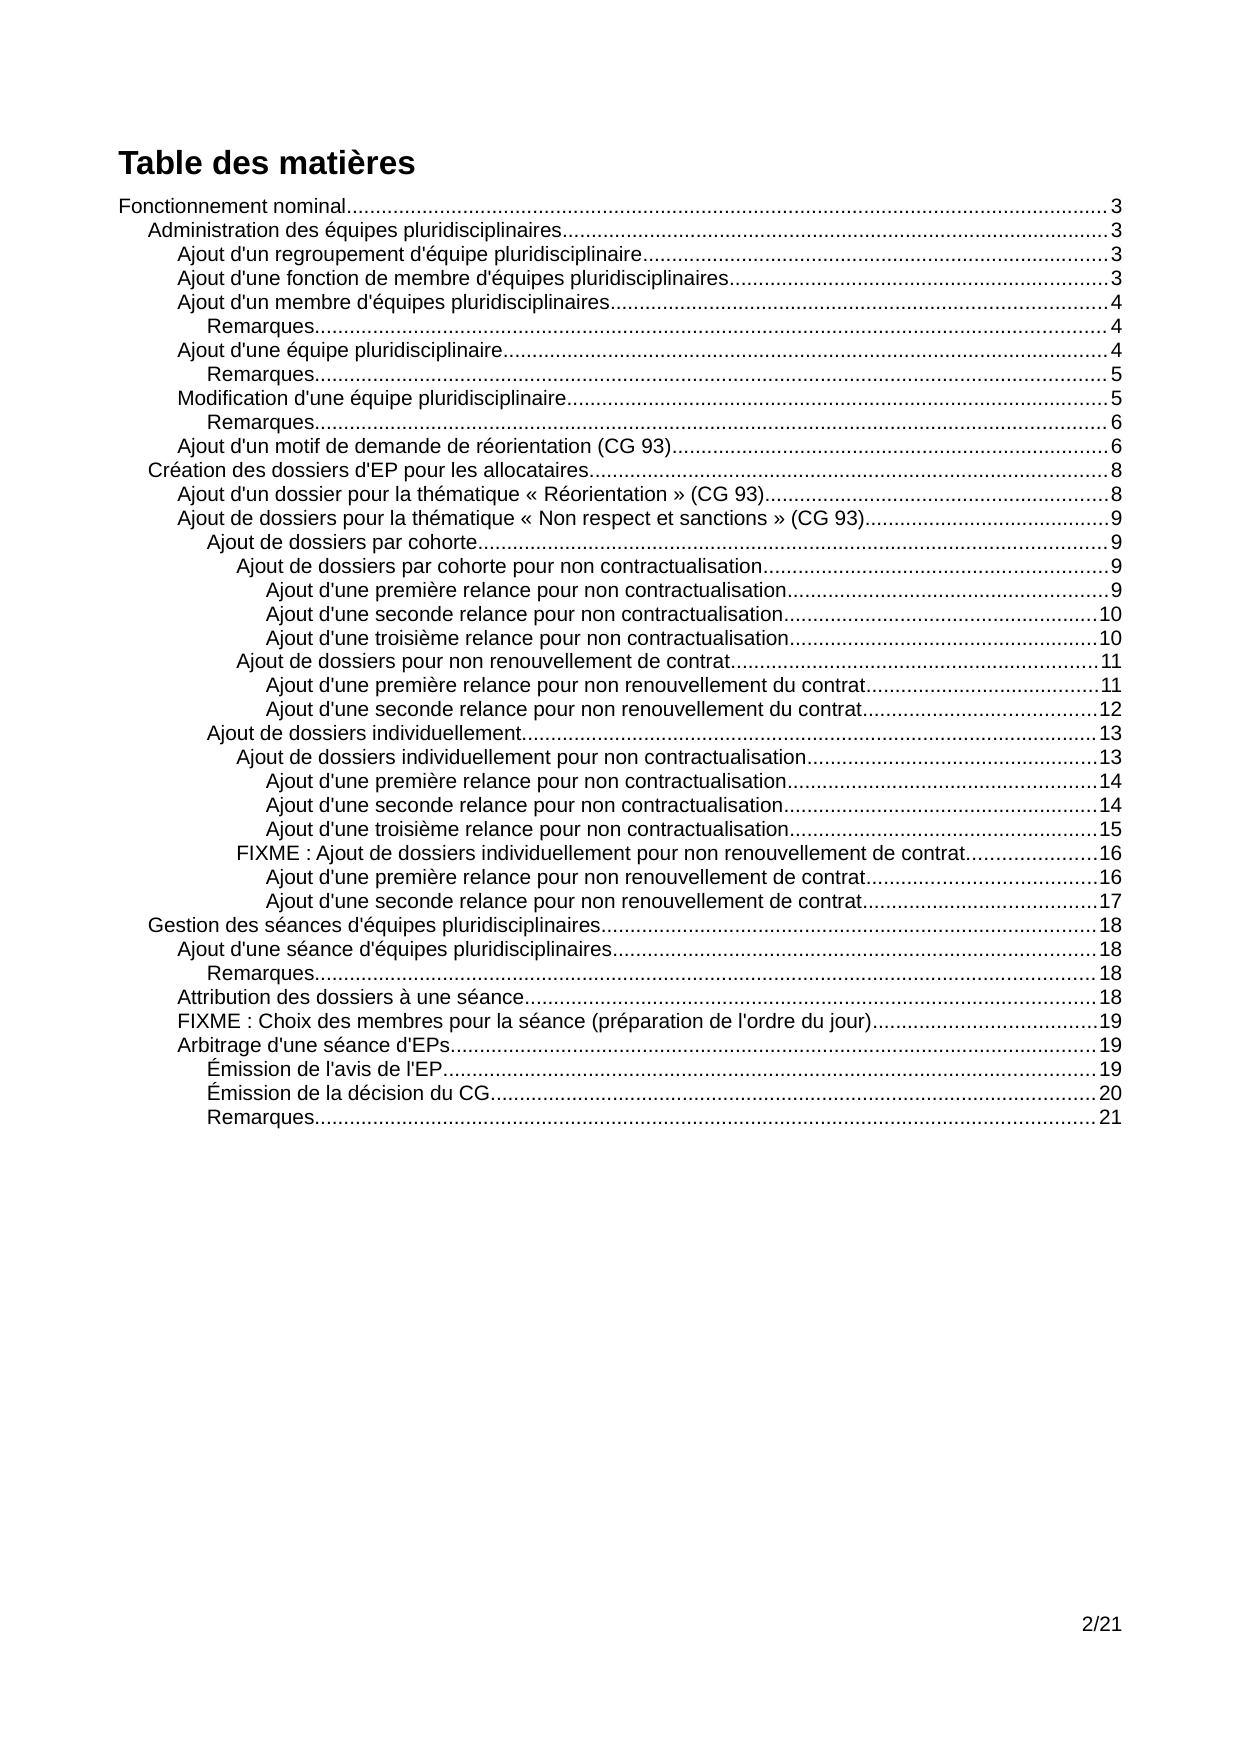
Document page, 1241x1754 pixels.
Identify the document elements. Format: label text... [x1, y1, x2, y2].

text Ajout d'un motif de demande de réorientation (CG 93) 6 [177, 434, 1122, 458]
text Ajout d'une seconde relance pour non renouvellement de contrat 17 [266, 889, 1122, 913]
text Ajout d'un dossier pour la thématique « Réorientation » (CG 93) 8 [177, 482, 1122, 506]
text Émission de la décision du CG 20 [207, 1081, 1122, 1104]
text Ajout de dossiers pour la thématique « Non respect et sanctions » (CG 93) 9 [177, 506, 1122, 529]
text Ajout d'une seconde relance pour non contractualisation 14 [266, 793, 1122, 817]
text Ajout de dossiers individuellement 13 [207, 721, 1122, 745]
text Remarques 4 [207, 314, 1122, 338]
text Arbitrage d'une séance d'EPs 19 [177, 1033, 1122, 1057]
text Ajout de dossiers par cohorte pour non contractualisation 9 [236, 553, 1122, 577]
text Ajout de dossiers individuellement pour non contractualisation 13 [236, 745, 1122, 769]
text Ajout d'une première relance pour non renouvellement de contrat 16 [266, 865, 1122, 889]
text Ajout de dossiers par cohorte 9 [207, 529, 1122, 553]
text Ajout d'une seconde relance pour non renouvellement du contrat 12 [266, 697, 1122, 721]
text Création des dossiers d'EP pour les allocataires 8 [148, 458, 1122, 482]
text Ajout d'une séance d'équipes pluridisciplinaires 18 [177, 937, 1122, 961]
text Modification d'une équipe pluridisciplinaire 5 [177, 386, 1122, 410]
text Gestion des séances d'équipes pluridisciplinaires 18 [148, 913, 1122, 937]
text Ajout d'un regroupement d'équipe pluridisciplinaire 3 [177, 242, 1122, 266]
text Attribution des dossiers à une séance 18 [177, 985, 1122, 1009]
text Remarques 5 [207, 362, 1122, 386]
text Ajout de dossiers pour non renouvellement de contrat 11 [236, 649, 1122, 673]
text Ajout d'une seconde relance pour non contractualisation 10 [266, 601, 1122, 625]
text Ajout d'une troisième relance pour non contractualisation 15 [266, 817, 1122, 841]
text Ajout d'une équipe pluridisciplinaire 4 [177, 338, 1122, 362]
text Ajout d'une fonction de membre d'équipes pluridisciplinaires 3 [177, 266, 1122, 290]
text FIXME : Choix des membres pour la séance (préparation de l'ordre du jour) 19 [177, 1009, 1122, 1033]
text Administration des équipes pluridisciplinaires 3 [148, 218, 1122, 242]
text Remarques 6 [207, 410, 1122, 434]
text Remarques 21 [207, 1104, 1122, 1128]
text Ajout d'une première relance pour non contractualisation 9 [266, 577, 1122, 601]
text Remarques 18 [207, 961, 1122, 985]
text FIXME : Ajout de dossiers individuellement pour non renouvellement de contrat 16 [236, 841, 1122, 865]
text Émission de l'avis de l'EP 19 [207, 1057, 1122, 1081]
text Ajout d'un membre d'équipes pluridisciplinaires 4 [177, 290, 1122, 314]
text Fonctionnement nominal 3 [118, 194, 1122, 218]
subtitle Table des matières [118, 143, 1122, 182]
text Ajout d'une première relance pour non contractualisation 14 [266, 769, 1122, 793]
text Ajout d'une troisième relance pour non contractualisation 10 [266, 625, 1122, 649]
text Ajout d'une première relance pour non renouvellement du contrat 11 [266, 673, 1122, 697]
